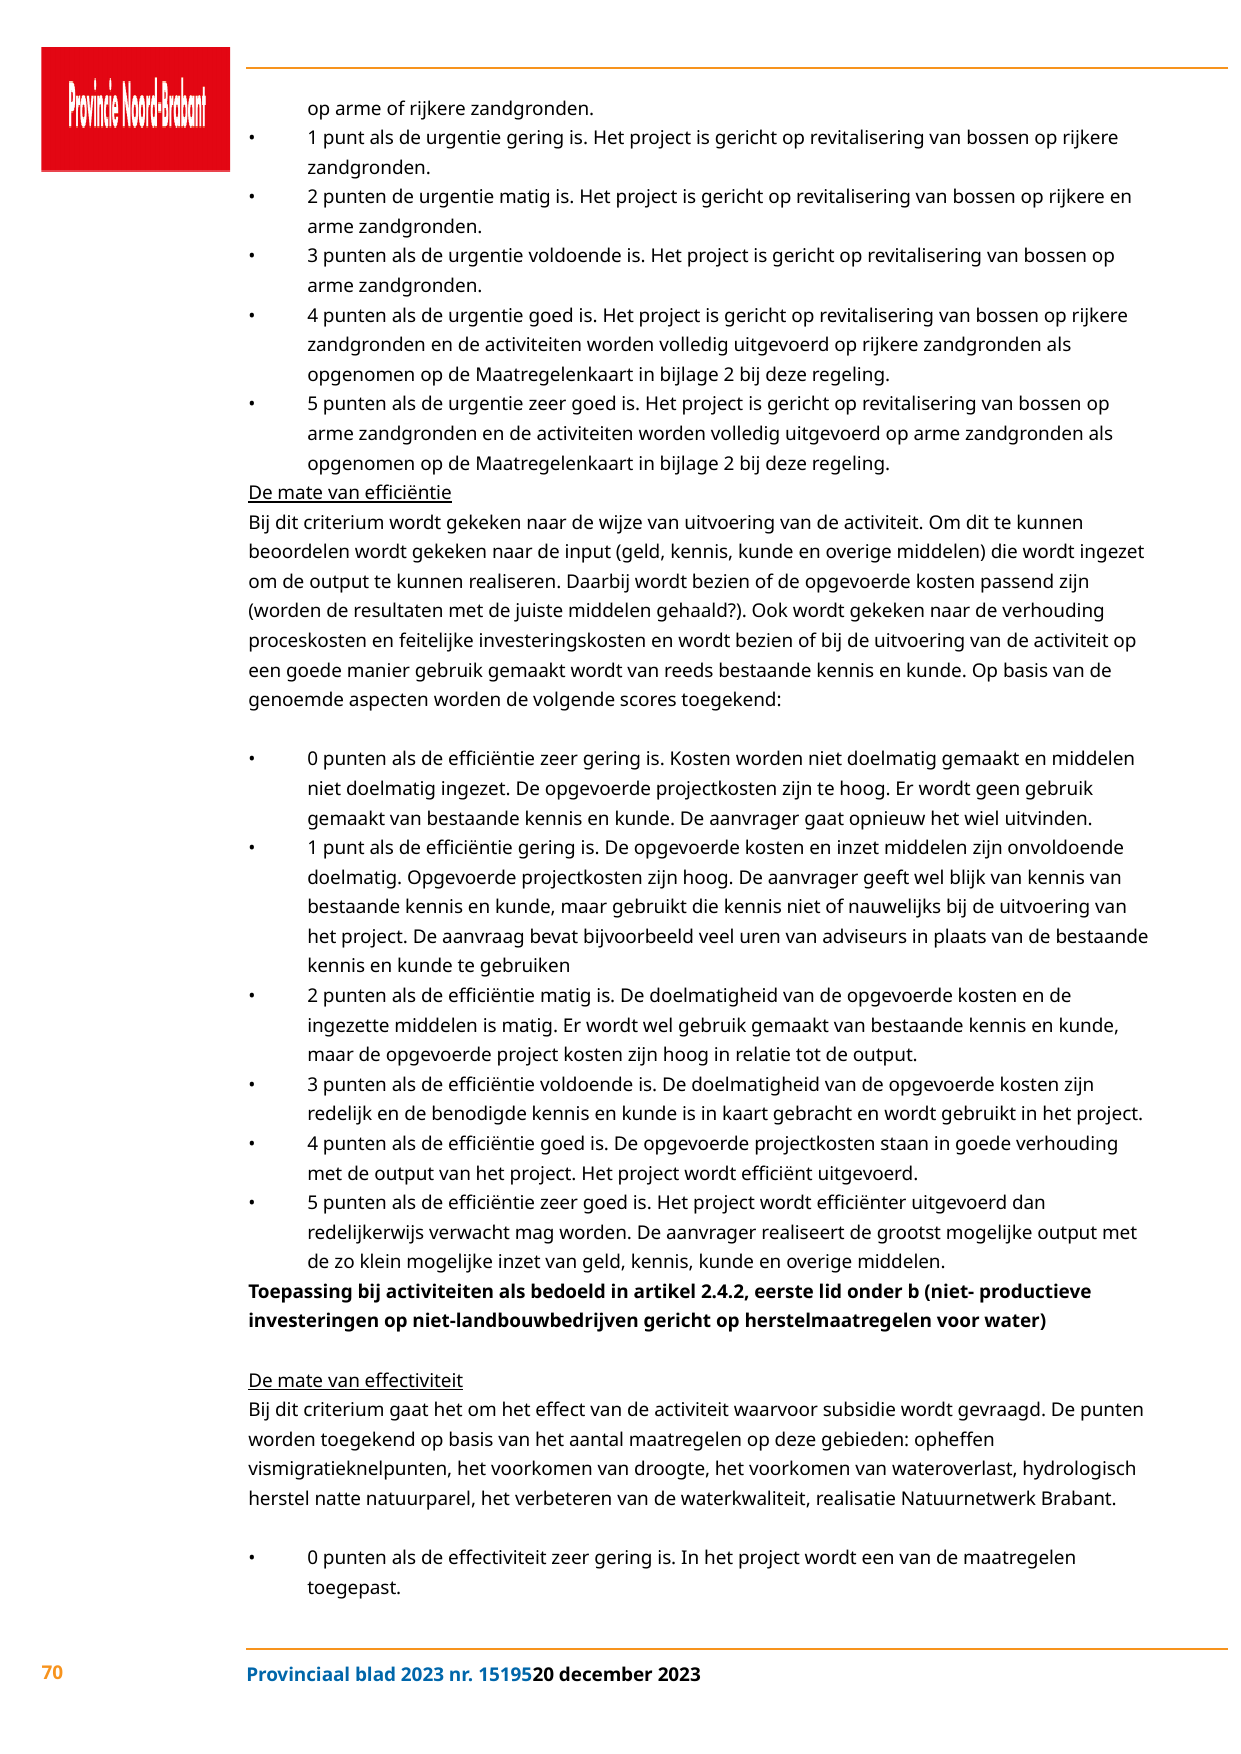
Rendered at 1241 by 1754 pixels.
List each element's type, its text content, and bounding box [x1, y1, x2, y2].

picture [41, 47, 231, 172]
list 2 punten de urgentie matig is. Het project is gericht op revitalisering van bossen op rijkere en arme zandgronden. [248, 183, 1152, 239]
list 4 punten als de urgentie goed is. Het project is gericht op revitalisering van bossen op rijkere zandgronden en de activiteiten worden volledig uitgevoerd op rijkere zandgronden als opgenomen op de Maatregelenkaart in bijlage 2 bij deze regeling. [248, 302, 1152, 387]
list 1 punt als de urgentie gering is. Het project is gericht op revitalisering van bossen op rijkere zandgronden. [248, 124, 1152, 180]
list 3 punten als de efficiëntie voldoende is. De doelmatigheid van de opgevoerde kosten zijn redelijk en de benodigde kennis en kunde is in kaart gebracht en wordt gebruikt in het project. [248, 1071, 1152, 1126]
list op arme of rijkere zandgronden. [248, 95, 1152, 121]
text De mate van efficiëntie [248, 479, 1152, 505]
list 3 punten als de urgentie voldoende is. Het project is gericht op revitalisering van bossen op arme zandgronden. [248, 243, 1152, 298]
list 0 punten als de efficiëntie zeer gering is. Kosten worden niet doelmatig gemaakt en middelen niet doelmatig ingezet. De opgevoerde projectkosten zijn te hoog. Er wordt geen gebruik gemaakt van bestaande kennis en kunde. De aanvrager gaat opnieuw het wiel uitvinden. [248, 746, 1152, 831]
text Bij dit criterium wordt gekeken naar de wijze van uitvoering van de activiteit. Om dit te kunnen beoordelen wordt gekeken naar de input (geld, kennis, kunde en overige middelen) die wordt ingezet om de output te kunnen realiseren. Daarbij wordt bezien of de opgevoerde kosten passend zijn (worden de resultaten met de juiste middelen gehaald?). Ook wordt gekeken naar de verhouding proceskosten en feitelijke investeringskosten en wordt bezien of bij de uitvoering van de activiteit op een goede manier gebruik gemaakt wordt van reeds bestaande kennis en kunde. Op basis van de genoemde aspecten worden de volgende scores toegekend: [248, 509, 1152, 712]
list 0 punten als de effectiviteit zeer gering is. In het project wordt een van de maatregelen toegepast. [248, 1544, 1152, 1600]
text Bij dit criterium gaat het om het effect van de activiteit waarvoor subsidie wordt gevraagd. De punten worden toegekend op basis van het aantal maatregelen op deze gebieden: opheffen vismigratieknelpunten, het voorkomen van droogte, het voorkomen van wateroverlast, hydrologisch herstel natte natuurparel, het verbeteren van de waterkwaliteit, realisatie Natuurnetwerk Brabant. [248, 1396, 1152, 1511]
list 4 punten als de efficiëntie goed is. De opgevoerde projectkosten staan in goede verhouding met de output van het project. Het project wordt efficiënt uitgevoerd. [248, 1130, 1152, 1186]
text De mate van effectiviteit [248, 1367, 1152, 1393]
list 1 punt als de efficiëntie gering is. De opgevoerde kosten en inzet middelen zijn onvoldoende doelmatig. Opgevoerde projectkosten zijn hoog. De aanvrager geeft wel blijk van kennis van bestaande kennis en kunde, maar gebruikt die kennis niet of nauwelijks bij de uitvoering van het project. De aanvraag bevat bijvoorbeeld veel uren van adviseurs in plaats van de bestaande kennis en kunde te gebruiken [248, 834, 1152, 978]
text Toepassing bij activiteiten als bedoeld in artikel 2.4.2, eerste lid onder b (niet- productieve investeringen op niet-landbouwbedrijven gericht op herstelmaatregelen voor water) [248, 1278, 1152, 1333]
list 2 punten als de efficiëntie matig is. De doelmatigheid van de opgevoerde kosten en de ingezette middelen is matig. Er wordt wel gebruik gemaakt van bestaande kennis en kunde, maar de opgevoerde project kosten zijn hoog in relatie tot de output. [248, 982, 1152, 1067]
list 5 punten als de urgentie zeer goed is. Het project is gericht op revitalisering van bossen op arme zandgronden en de activiteiten worden volledig uitgevoerd op arme zandgronden als opgenomen op de Maatregelenkaart in bijlage 2 bij deze regeling. [248, 391, 1152, 476]
list 5 punten als de efficiëntie zeer goed is. Het project wordt efficiënter uitgevoerd dan redelijkerwijs verwacht mag worden. De aanvrager realiseert de grootst mogelijke output met de zo klein mogelijke inzet van geld, kennis, kunde en overige middelen. [248, 1189, 1152, 1274]
